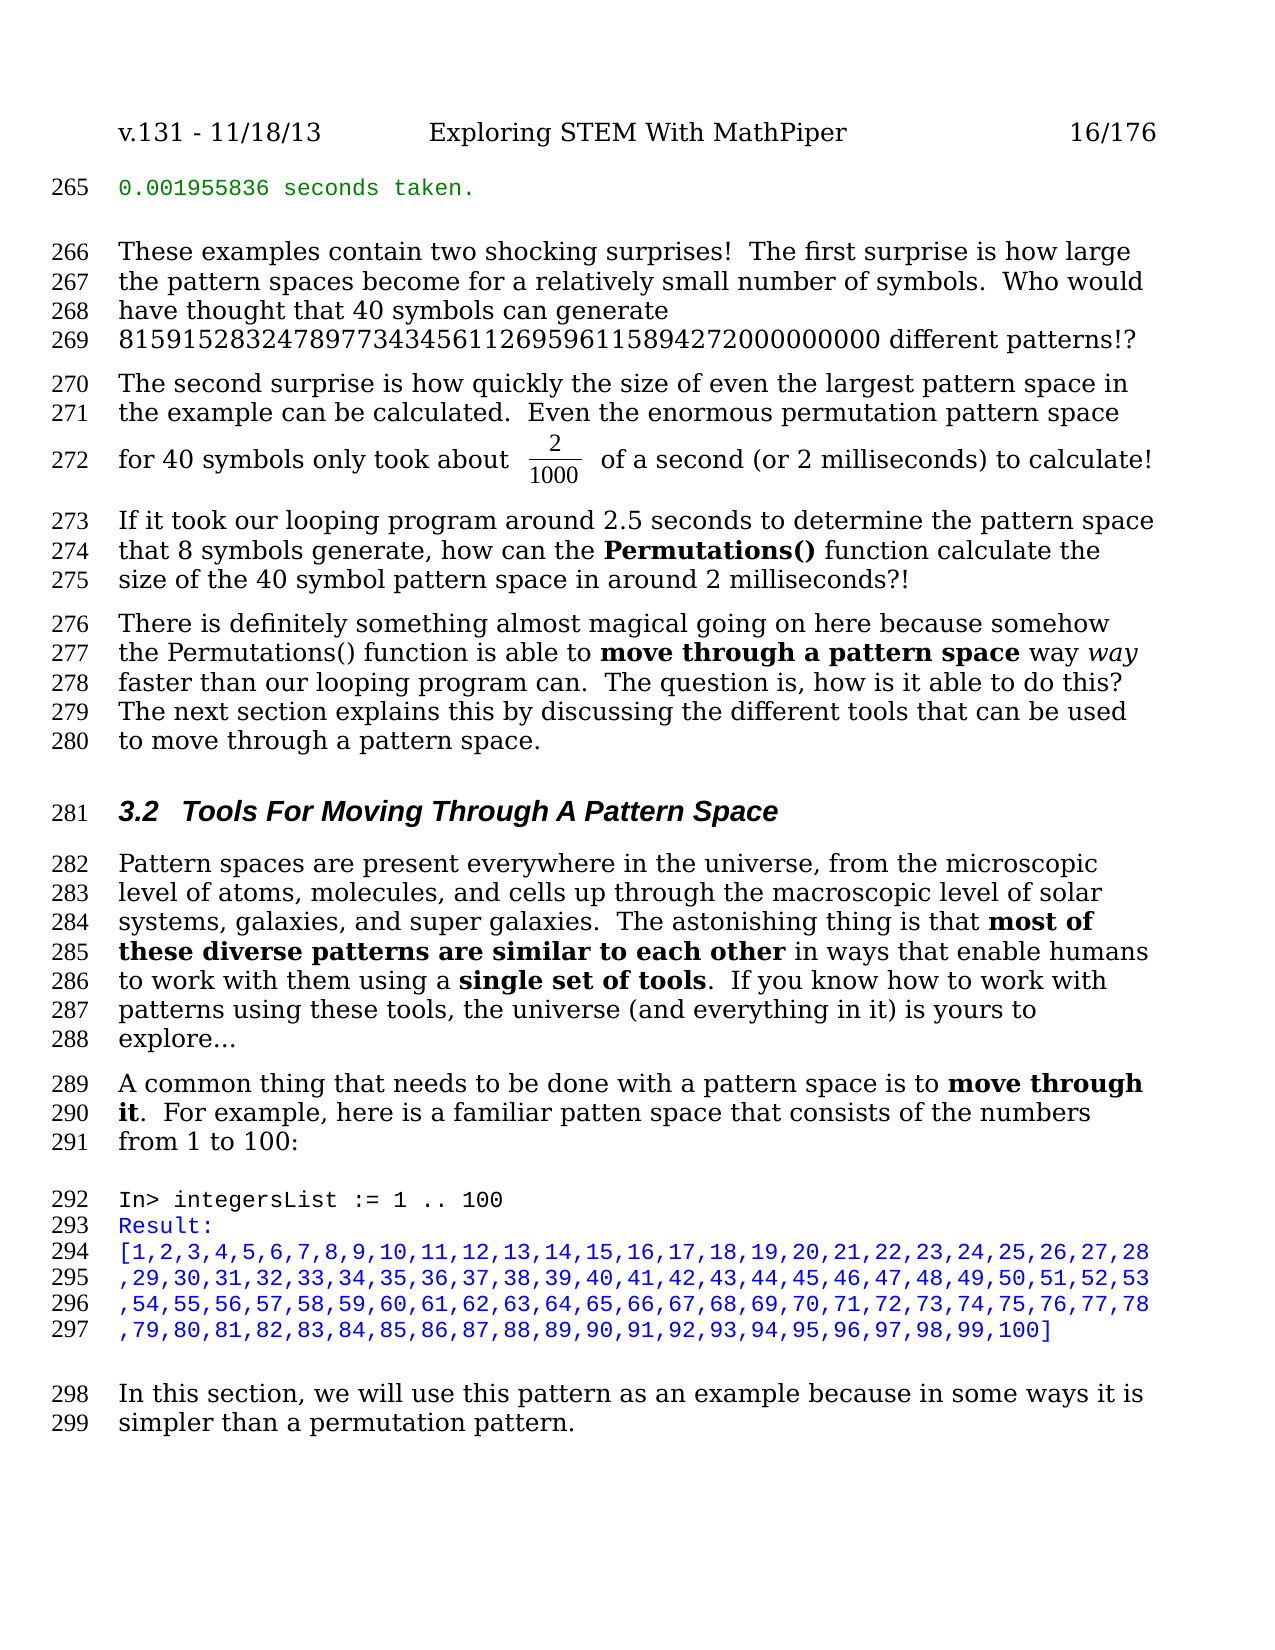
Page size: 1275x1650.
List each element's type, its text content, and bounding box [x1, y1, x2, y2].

text In this section, we will use this pattern as an example because in some ways it is simpler than a permutation pattern. [118, 1379, 1157, 1437]
text A common thing that needs to be done with a pattern space is to move through it. For example, here is a familiar patten space that consists of the numbers from 1 to 100: [118, 1068, 1157, 1156]
text There is definitely something almost magical going on here because somehow the Permutations() function is able to move through a pattern space way way faster than our looping program can. The question is, how is it able to do this? The next section explains this by discussing the different tools that can be used to move through a pattern space. [118, 609, 1157, 755]
text Result: [1,2,3,4,5,6,7,8,9,10,11,12,13,14,15,16,17,18,19,20,21,22,23,24,25,26,27,28,29,30,31,32,33,34,35,36,37,38,39,40,41,42,43,44,45,46,47,48,49,50,51,52,53,54,55,56,57,58,59,60,61,62,63,64,65,66,67,68,69,70,71,72,73,74,75,76,77,78,79,80,81,82,83,84,85,86,87,88,89,90,91,92,93,94,95,96,97,98,99,100] [118, 1214, 1157, 1344]
text These examples contain two shocking surprises! The first surprise is how large the pattern spaces become for a relatively small number of symbols. Who would have thought that 40 symbols can generate 815915283247897734345611269596115894272000000000 different patterns!? [118, 238, 1157, 354]
text 0.001955836 seconds taken. [118, 177, 1157, 203]
subtitle Tools For Moving Through A Pattern Space [118, 794, 1157, 828]
text The second surprise is how quickly the size of even the largest pattern space in the example can be calculated. Even the enormous permutation pattern space for 40 symbols only took aboutof a second (or 2 milliseconds) to calculate! [118, 369, 1157, 491]
text Pattern spaces are present everywhere in the universe, from the microscopic level of atoms, molecules, and cells up through the macroscopic level of solar systems, galaxies, and super galaxies. The astonishing thing is that most of these diverse patterns are similar to each other in ways that enable humans to work with them using a single set of tools. If you know how to work with patterns using these tools, the universe (and everything in it) is yours to explore... [118, 849, 1157, 1053]
text If it took our looping program around 2.5 seconds to determine the pattern space that 8 symbols generate, how can the Permutations() function calculate the size of the 40 symbol pattern space in around 2 milliseconds?! [118, 506, 1157, 594]
text In> integersList := 1 .. 100 [118, 1188, 1157, 1214]
